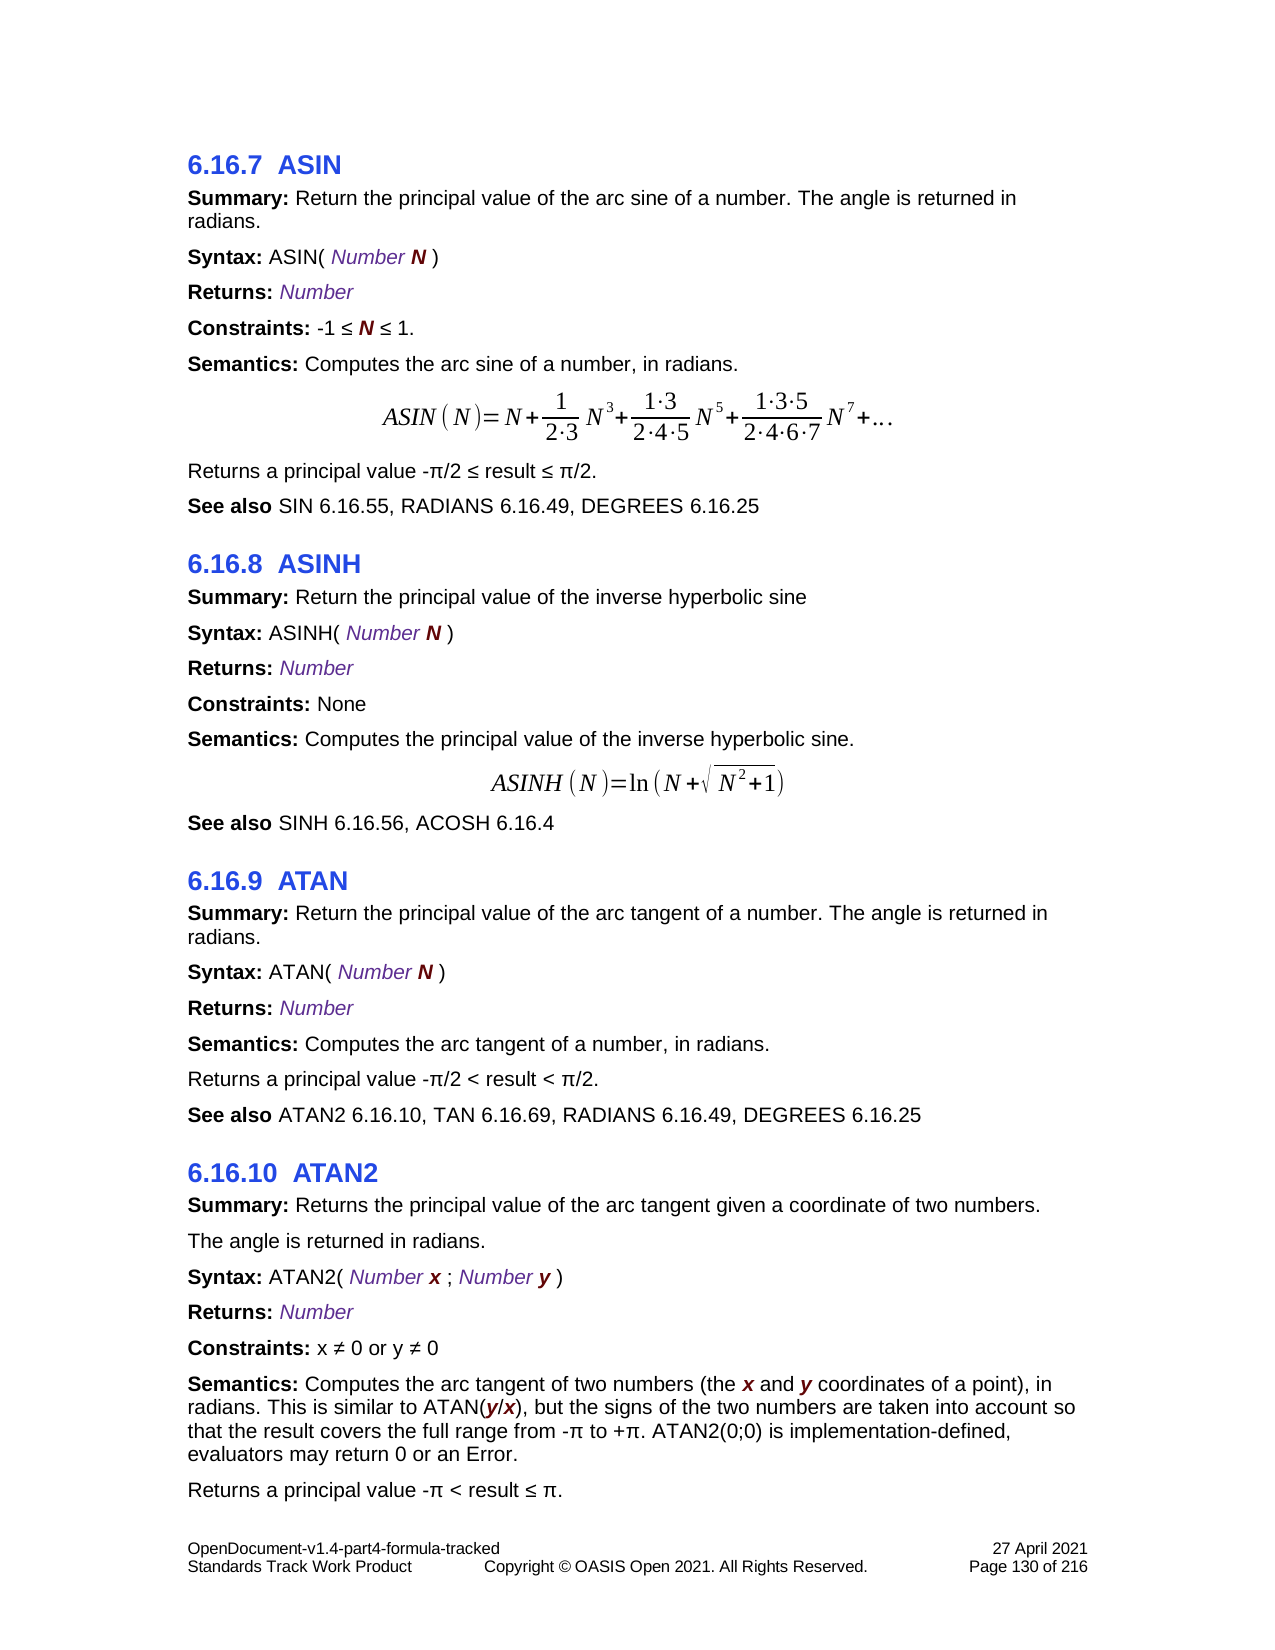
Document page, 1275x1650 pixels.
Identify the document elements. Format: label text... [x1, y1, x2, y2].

text Returns: Number [187, 1301, 1088, 1324]
text Constraints: -1 ≤ N ≤ 1. [187, 316, 1088, 340]
text Semantics: Computes the arc sine of a number, in radians. [187, 352, 1088, 376]
text Syntax: ATAN2( Number x ; Number y ) [187, 1265, 1088, 1289]
text Returns a principal value -π/2 < result < π/2. [187, 1068, 1088, 1091]
text Summary: Return the principal value of the arc tangent of a number. The angle is returned in radians. [187, 902, 1088, 949]
subtitle ATAN [187, 866, 1088, 896]
text Returns: Number [187, 657, 1088, 680]
text Constraints: x ≠ 0 or y ≠ 0 [187, 1336, 1088, 1360]
subtitle ASIN [187, 150, 1088, 180]
text The angle is returned in radians. [187, 1229, 1088, 1253]
text Returns: Number [187, 281, 1088, 304]
text Summary: Return the principal value of the arc sine of a number. The angle is returned in radians. [187, 186, 1088, 233]
text See also ATAN2 6.16.10, TAN 6.16.69, RADIANS 6.16.49, DEGREES 6.16.25 [187, 1103, 1088, 1127]
text Semantics: Computes the principal value of the inverse hyperbolic sine. [187, 728, 1088, 751]
text Syntax: ASINH( Number N ) [187, 621, 1088, 644]
subtitle ASINH [187, 549, 1088, 579]
subtitle ATAN2 [187, 1158, 1088, 1188]
text Returns a principal value -π < result ≤ π. [187, 1478, 1088, 1502]
text Constraints: None [187, 692, 1088, 716]
text Summary: Returns the principal value of the arc tangent given a coordinate of two numbers. [187, 1194, 1088, 1217]
text See also SIN 6.16.55, RADIANS 6.16.49, DEGREES 6.16.25 [187, 495, 1088, 518]
text Syntax: ASIN( Number N ) [187, 245, 1088, 269]
text Semantics: Computes the arc tangent of a number, in radians. [187, 1032, 1088, 1056]
text Semantics: Computes the arc tangent of two numbers (the x and y coordinates of a point), in radians. This is similar to ATAN(y/x), but the signs of the two numbers are taken into account so that the result covers the full range from -π to +π. ATAN2(0;0) is implementation-defined, evaluators may return 0 or an Error. [187, 1372, 1088, 1466]
text See also SINH 6.16.56, ACOSH 6.16.4 [187, 811, 1088, 834]
text Returns: Number [187, 996, 1088, 1020]
text Syntax: ATAN( Number N ) [187, 961, 1088, 984]
text Returns a principal value -π/2 ≤ result ≤ π/2. [187, 459, 1088, 483]
text Summary: Return the principal value of the inverse hyperbolic sine [187, 585, 1088, 609]
